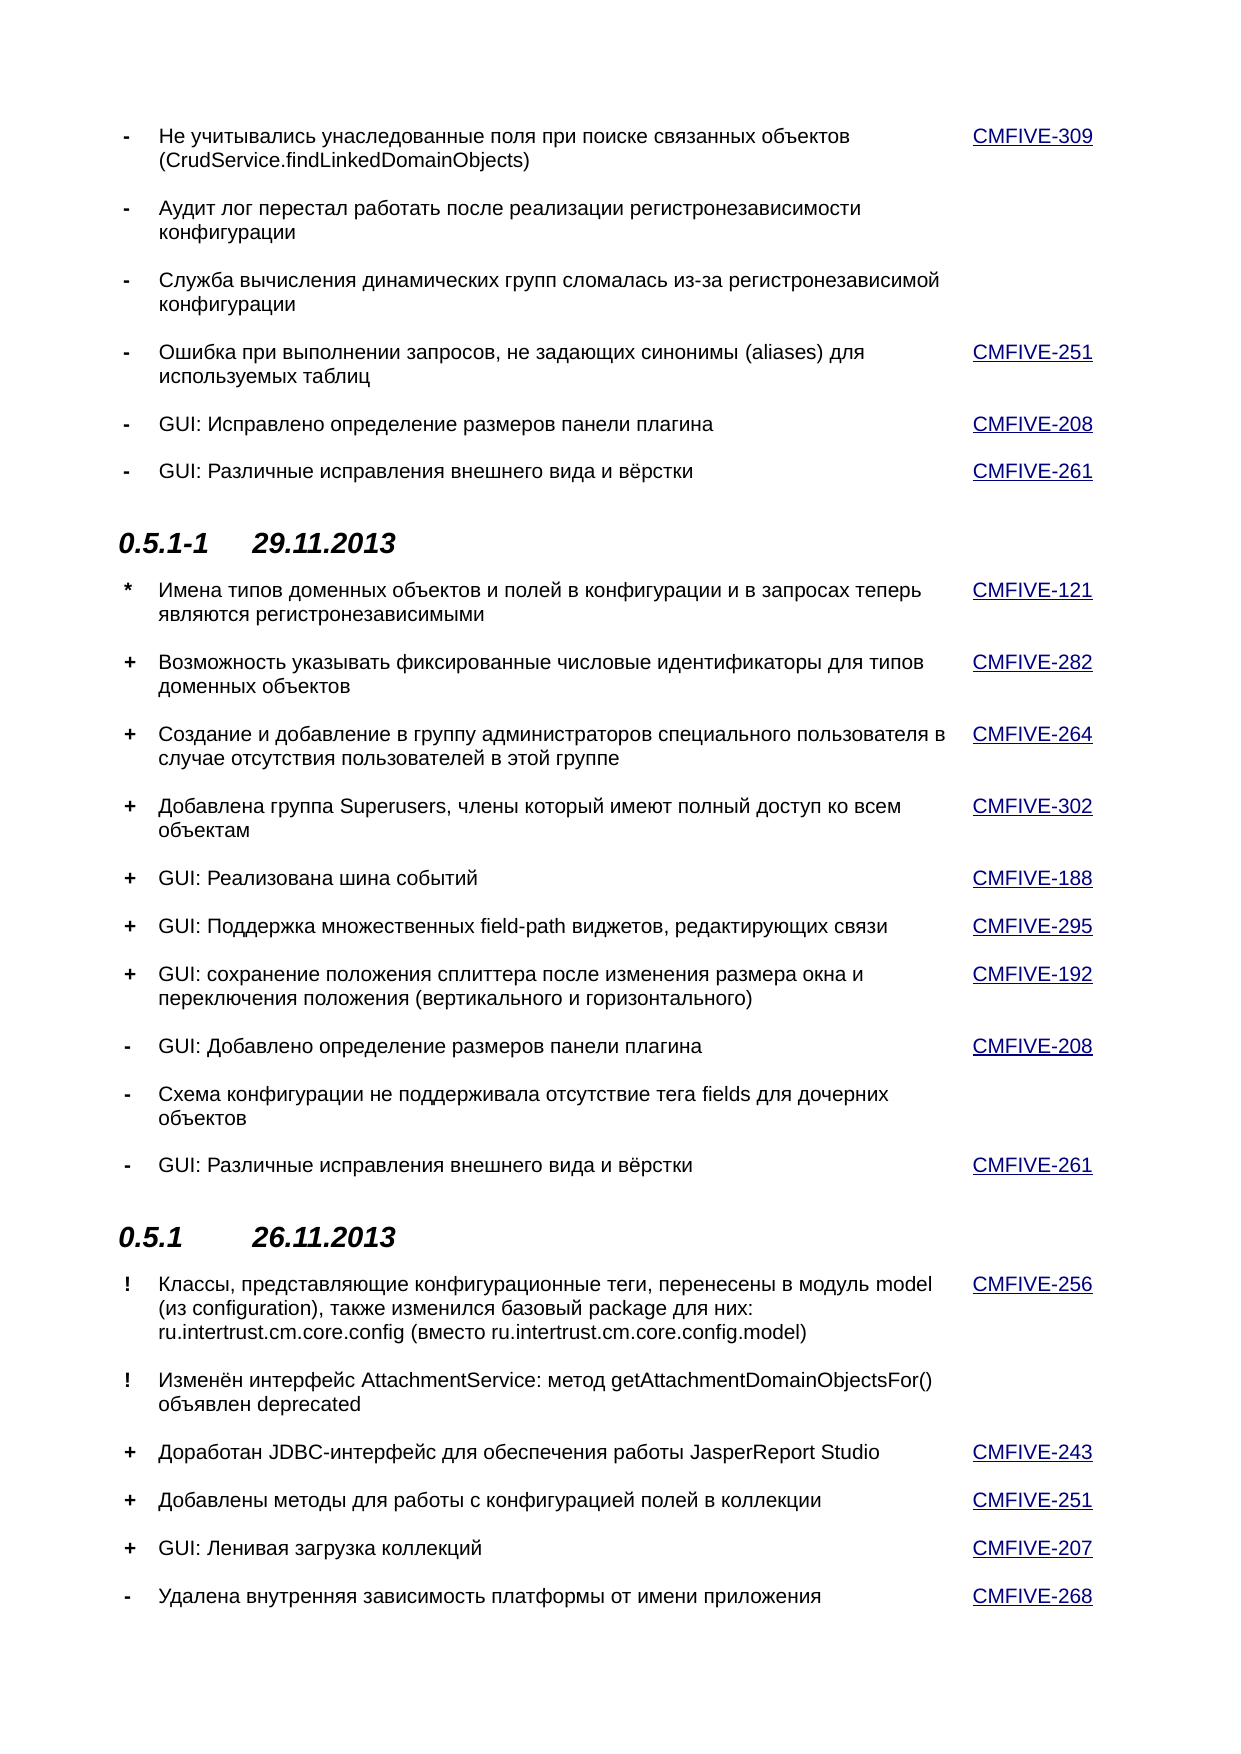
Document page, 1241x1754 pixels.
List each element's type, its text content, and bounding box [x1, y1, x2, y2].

table_header ! [118, 1266, 152, 1362]
table_cell [966, 1362, 1123, 1434]
table_cell Создание и добавление в группу администраторов специального пользователя в случае отсутствия пользователей в этой группе [153, 716, 966, 788]
table_cell Аудит лог перестал работать после реализации регистронезависимости конфигурации [153, 190, 967, 262]
table_cell Схема конфигурации не поддерживала отсутствие тега fields для дочерних объектов [153, 1076, 966, 1147]
table_cell CMFIVE-243 [966, 1434, 1123, 1482]
subtitle 0.5.1 26.11.2013 [118, 1220, 1122, 1254]
table_cell + [118, 644, 152, 716]
table_cell CMFIVE-192 [966, 956, 1123, 1028]
table_cell Удалена внутренняя зависимость платформы от имени приложения [153, 1578, 966, 1626]
table_header CMFIVE-256 [966, 1266, 1123, 1362]
table_cell - [117, 454, 153, 501]
table_cell + [118, 1482, 152, 1530]
table_cell GUI: Исправлено определение размеров панели плагина [153, 406, 967, 453]
table_cell + [118, 716, 152, 788]
table_cell GUI: Ленивая загрузка коллекций [153, 1530, 966, 1578]
table_cell Не учитывались унаследованные поля при поиске связанных объектов (CrudService.findLinkedDomainObjects) [153, 118, 967, 190]
table_cell CMFIVE-282 [966, 644, 1123, 716]
table_cell Добавлены методы для работы с конфигурацией полей в коллекции [153, 1482, 966, 1530]
table_cell Возможность указывать фиксированные числовые идентификаторы для типов доменных объектов [153, 644, 966, 716]
table_cell + [118, 860, 152, 908]
table_cell + [118, 1530, 152, 1578]
table_cell CMFIVE-261 [967, 454, 1123, 501]
table_cell CMFIVE-261 [966, 1148, 1123, 1195]
table_header * [118, 573, 152, 644]
table_cell GUI: Различные исправления внешнего вида и вёрстки [153, 1148, 966, 1195]
table_cell CMFIVE-188 [966, 860, 1123, 908]
table_cell CMFIVE-264 [966, 716, 1123, 788]
table_cell GUI: сохранение положения сплиттера после изменения размера окна и переключения положения (вертикального и горизонтального) [153, 956, 966, 1028]
table_cell CMFIVE-302 [966, 788, 1123, 860]
table_cell CMFIVE-207 [966, 1530, 1123, 1578]
table_cell GUI: Реализована шина событий [153, 860, 966, 908]
table_cell ! [118, 1362, 152, 1434]
table_cell - [117, 118, 153, 190]
table_cell Добавлена группа Superusers, члены который имеют полный доступ ко всем объектам [153, 788, 966, 860]
table_cell CMFIVE-251 [966, 1482, 1123, 1530]
table_header Имена типов доменных объектов и полей в конфигурации и в запросах теперь являются регистронезависимыми [153, 573, 966, 644]
table_cell GUI: Поддержка множественных field-path виджетов, редактирующих связи [153, 908, 966, 956]
table_cell [967, 190, 1123, 262]
table_cell + [118, 956, 152, 1028]
table_cell GUI: Добавлено определение размеров панели плагина [153, 1028, 966, 1076]
table_cell [967, 262, 1123, 334]
table_cell CMFIVE-251 [967, 334, 1123, 406]
table_cell CMFIVE-208 [966, 1028, 1123, 1076]
table_cell CMFIVE-295 [966, 908, 1123, 956]
table_cell Служба вычисления динамических групп сломалась из-за регистронезависимой конфигурации [153, 262, 967, 334]
table_cell - [117, 262, 153, 334]
table_cell Изменён интерфейс AttachmentService: метод getAttachmentDomainObjectsFor() объявлен deprecated [153, 1362, 966, 1434]
table_cell CMFIVE-268 [966, 1578, 1123, 1626]
table_cell CMFIVE-208 [967, 406, 1123, 453]
table_cell - [117, 190, 153, 262]
table_cell GUI: Различные исправления внешнего вида и вёрстки [153, 454, 967, 501]
subtitle 0.5.1-1 29.11.2013 [118, 526, 1122, 560]
table_cell - [118, 1028, 152, 1076]
table_header Классы, представляющие конфигурационные теги, перенесены в модуль model (из configuration), также изменился базовый package для них: ru.intertrust.cm.core.config (вместо ru.intertrust.cm.core.config.model) [153, 1266, 966, 1362]
table_cell - [118, 1076, 152, 1147]
table_cell [966, 1076, 1123, 1147]
table_cell Ошибка при выполнении запросов, не задающих синонимы (aliases) для используемых таблиц [153, 334, 967, 406]
table_cell + [118, 1434, 152, 1482]
table_cell CMFIVE-309 [967, 118, 1123, 190]
table_cell - [118, 1578, 152, 1626]
table_cell + [118, 908, 152, 956]
table_cell - [117, 334, 153, 406]
table_header CMFIVE-121 [966, 573, 1123, 644]
table_cell - [118, 1148, 152, 1195]
table_cell - [117, 406, 153, 453]
table_cell Доработан JDBC-интерфейс для обеспечения работы JasperReport Studio [153, 1434, 966, 1482]
table_cell + [118, 788, 152, 860]
